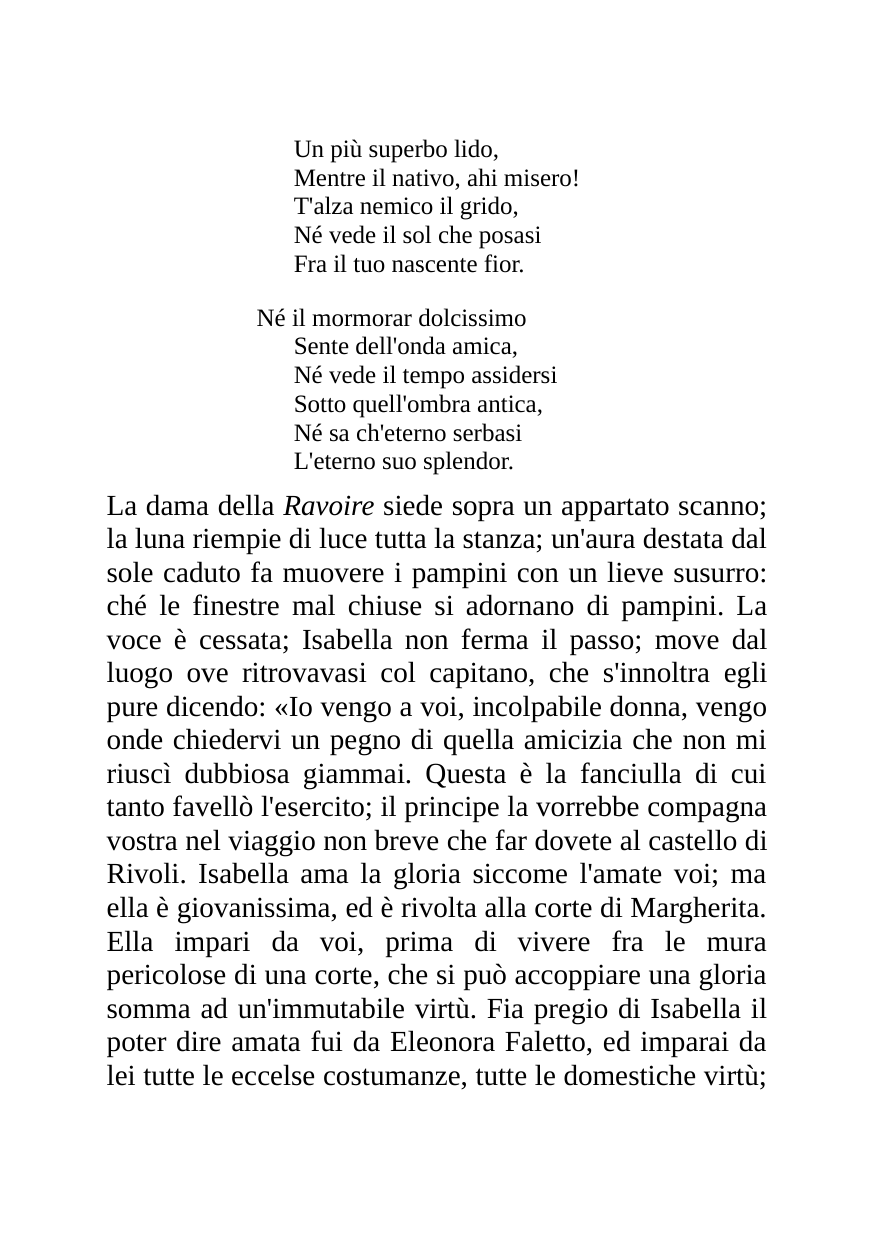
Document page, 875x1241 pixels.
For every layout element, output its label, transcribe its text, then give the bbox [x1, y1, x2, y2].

text La dama della Ravoire siede sopra un appartato scanno; la luna riempie di luce tutta la stanza; un'aura destata dal sole caduto fa muovere i pampini con un lieve susurro: ché le finestre mal chiuse si adornano di pampini. La voce è cessata; Isabella non ferma il passo; move dal luogo ove ritrovavasi col capitano, che s'innoltra egli pure dicendo: «Io vengo a voi, incolpabile donna, vengo onde chiedervi un pegno di quella amicizia che non mi riuscì dubbiosa giammai. Questa è la fanciulla di cui tanto favellò l'esercito; il principe la vorrebbe compagna vostra nel viaggio non breve che far dovete al castello di Rivoli. Isabella ama la gloria siccome l'amate voi; ma ella è giovanissima, ed è rivolta alla corte di Margherita. Ella impari da voi, prima di vivere fra le mura pericolose di una corte, che si può accoppiare una gloria somma ad un'immutabile virtù. Fia pregio di Isabella il poter dire amata fui da Eleonora Faletto, ed imparai da lei tutte le eccelse costumanze, tutte le domestiche virtù; [106, 488, 768, 1091]
text Né il mormorar dolcissimo Sente dell'onda amica, Né vede il tempo assidersi Sotto quell'ombra antica, Né sa ch'eterno serbasi L'eterno suo splendor. [256, 303, 768, 475]
text Un più superbo lido, Mentre il nativo, ahi misero! T'alza nemico il grido, Né vede il sol che posasi Fra il tuo nascente fior. [256, 134, 768, 278]
